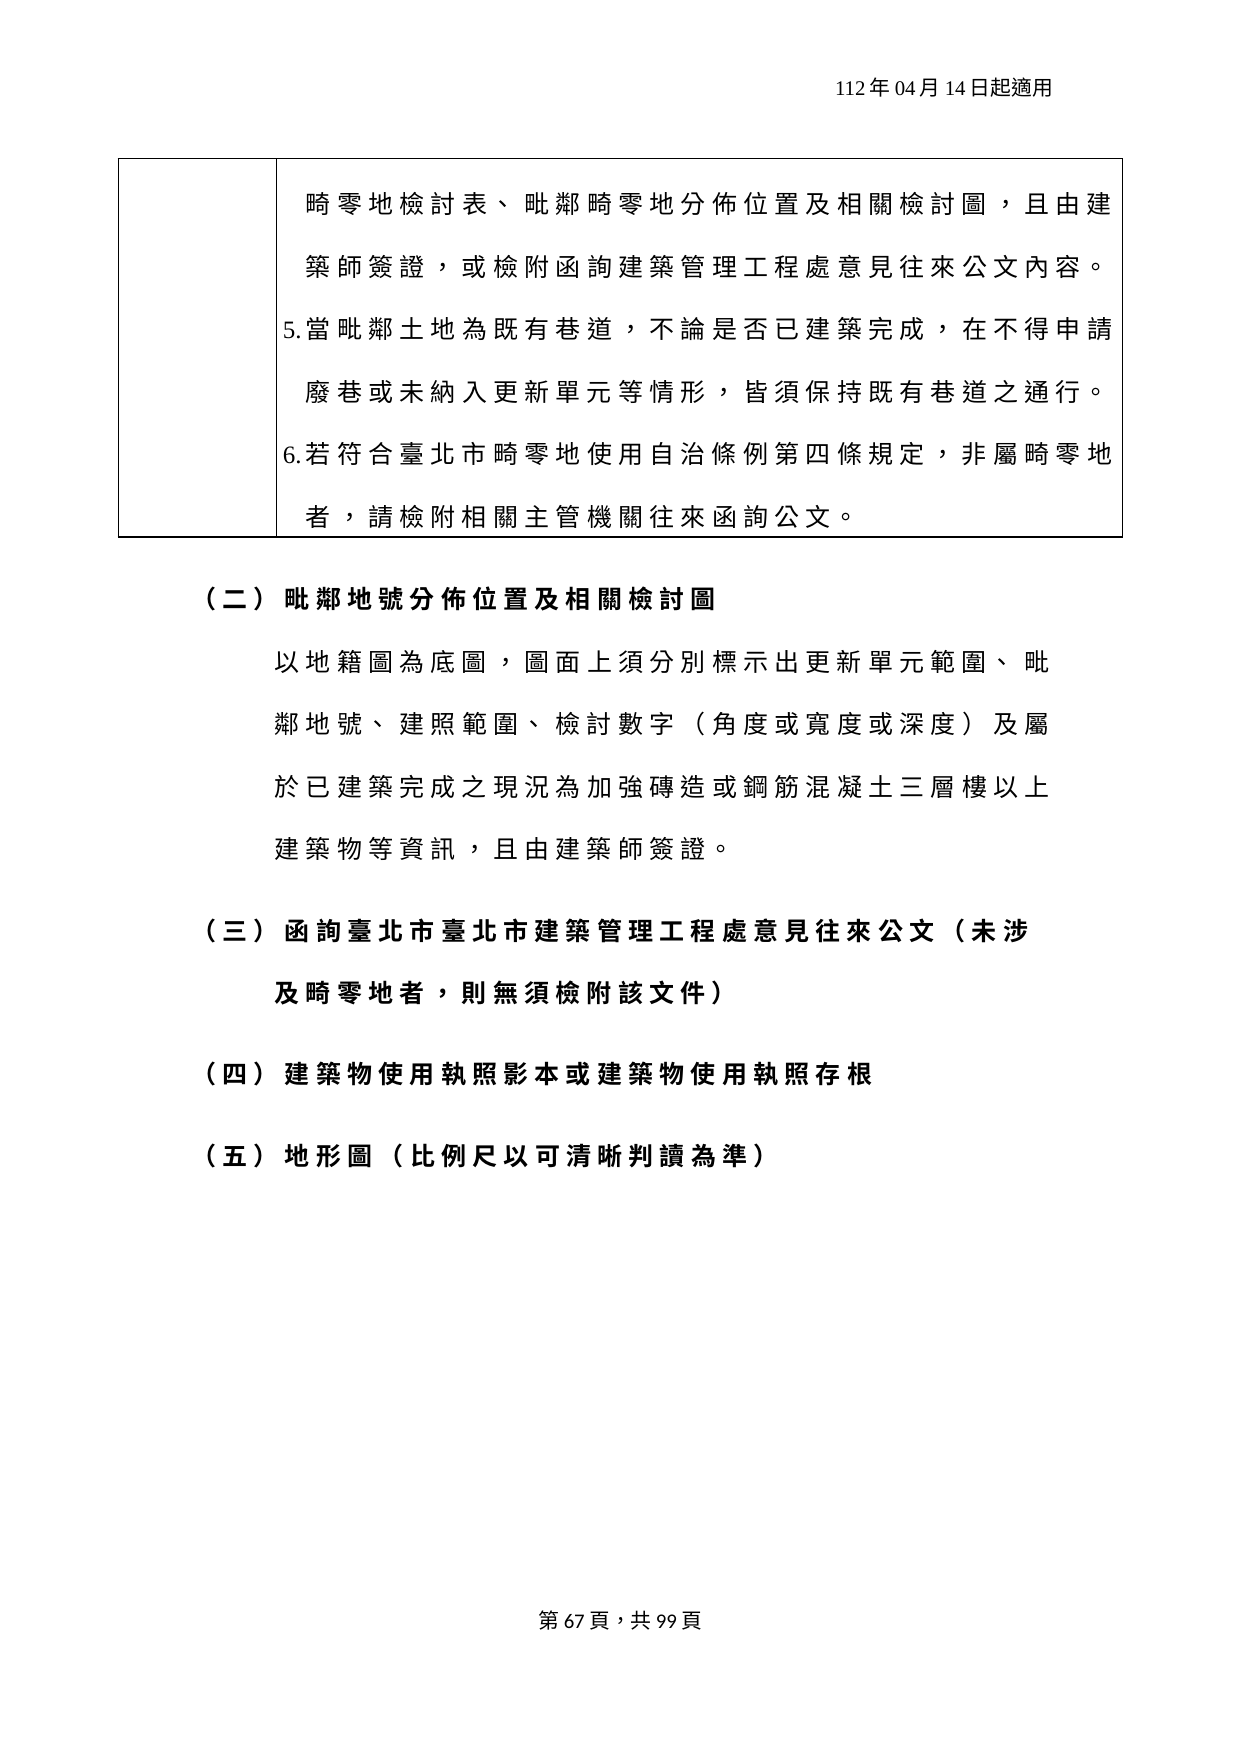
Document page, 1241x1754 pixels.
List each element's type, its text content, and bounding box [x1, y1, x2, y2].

text （二）毗鄰地號分佈位置及相關檢討圖 [188, 556, 1052, 619]
text （四）建築物使用執照影本或建築物使用執照存根 [188, 1031, 1052, 1094]
table_cell [119, 159, 276, 536]
table_cell 畸零地檢討表、毗鄰畸零地分佈位置及相關檢討圖，且由建築師簽證，或檢附函詢建築管理工程處意見往來公文內容。 5.當毗鄰土地為既有巷道，不論是否已建築完成，在不得申請廢巷或未納入更新單元等情形，皆須保持既有巷道之通行。 6.若符合臺北市畸零地使用自治條例第四條規定，非屬畸零地者，請檢附相關主管機關往來函詢公文。 [277, 159, 1122, 536]
text 以地籍圖為底圖，圖面上須分別標示出更新單元範圍、毗鄰地號、建照範圍、檢討數字（角度或寬度或深度）及屬於已建築完成之現況為加強磚造或鋼筋混凝土三層樓以上建築物等資訊，且由建築師簽證。 [261, 619, 1052, 869]
text （五）地形圖（比例尺以可清晰判讀為準） [188, 1112, 1052, 1175]
text （三）函詢臺北市臺北市建築管理工程處意見往來公文（未涉及畸零地者，則無須檢附該文件） [188, 887, 1052, 1012]
